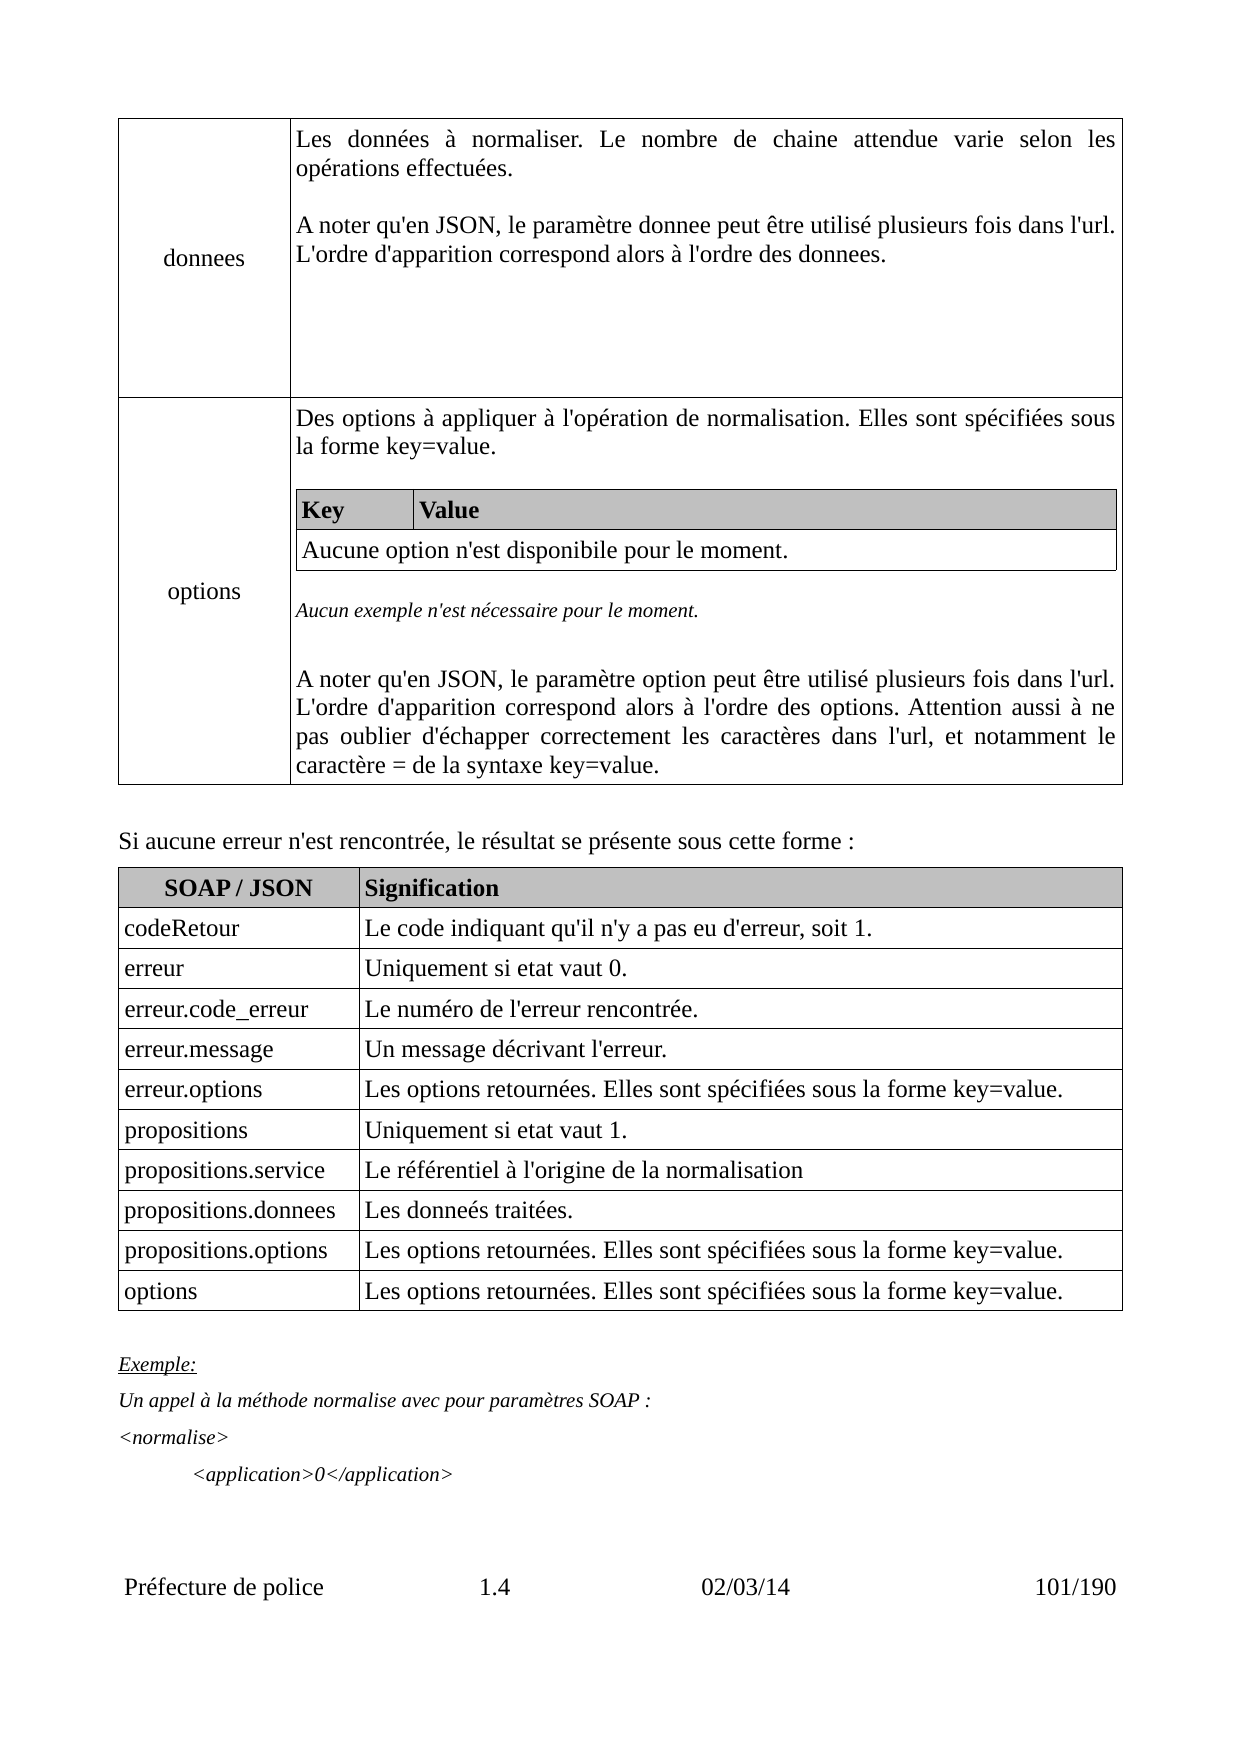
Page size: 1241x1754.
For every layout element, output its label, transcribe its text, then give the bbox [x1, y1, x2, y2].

text Si aucune erreur n'est rencontrée, le résultat se présente sous cette forme : [118, 826, 1122, 854]
table_cell Aucune option n'est disponibile pour le moment. [297, 530, 1116, 569]
table_cell Uniquement si etat vaut 1. [360, 1110, 1122, 1149]
table_cell propositions.donnees [119, 1191, 359, 1230]
table_cell Les options retournées. Elles sont spécifiées sous la forme key=value. [360, 1231, 1122, 1270]
table_cell options [119, 398, 290, 784]
table_cell propositions [119, 1110, 359, 1149]
table_cell Un message décrivant l'erreur. [360, 1029, 1122, 1068]
table_header Key [297, 490, 413, 529]
table_header Value [414, 490, 1116, 529]
text <application>0</application> [118, 1461, 1122, 1486]
table_cell erreur.code_erreur [119, 989, 359, 1028]
table_cell Les options retournées. Elles sont spécifiées sous la forme key=value. [360, 1271, 1122, 1310]
table_cell Les donneés traitées. [360, 1191, 1122, 1230]
table_cell Le code indiquant qu'il n'y a pas eu d'erreur, soit 1. [360, 908, 1122, 948]
table_cell donnees [119, 119, 290, 397]
table_cell codeRetour [119, 908, 359, 948]
table_cell Les options retournées. Elles sont spécifiées sous la forme key=value. [360, 1070, 1122, 1109]
table_header SOAP / JSON [119, 868, 359, 907]
table_header Signification [360, 868, 1122, 907]
table_cell Uniquement si etat vaut 0. [360, 949, 1122, 988]
text Un appel à la méthode normalise avec pour paramètres SOAP : [118, 1388, 1122, 1412]
text <normalise> [118, 1425, 1122, 1449]
table_cell Des options à appliquer à l'opération de normalisation. Elles sont spécifiées sous la forme key=value. Aucun exemple n'est nécessaire pour le moment. A noter qu'en JSON, le paramètre option peut être utilisé plusieurs fois dans l'url. L'ordre d'apparition correspond alors à l'ordre des options. Attention aussi à ne pas oublier d'échapper correctement les caractères dans l'url, et notamment le caractère = de la syntaxe key=value. [291, 398, 1122, 784]
text Exemple: [118, 1352, 1122, 1376]
table_cell erreur.options [119, 1070, 359, 1109]
table_cell erreur [119, 949, 359, 988]
table_cell erreur.message [119, 1029, 359, 1068]
table_cell Le numéro de l'erreur rencontrée. [360, 989, 1122, 1028]
table_cell Le référentiel à l'origine de la normalisation [360, 1150, 1122, 1189]
table_cell propositions.service [119, 1150, 359, 1189]
table_cell propositions.options [119, 1231, 359, 1270]
table_cell Les données à normaliser. Le nombre de chaine attendue varie selon les opérations effectuées. A noter qu'en JSON, le paramètre donnee peut être utilisé plusieurs fois dans l'url. L'ordre d'apparition correspond alors à l'ordre des donnees. [291, 119, 1122, 397]
table_cell options [119, 1271, 359, 1310]
